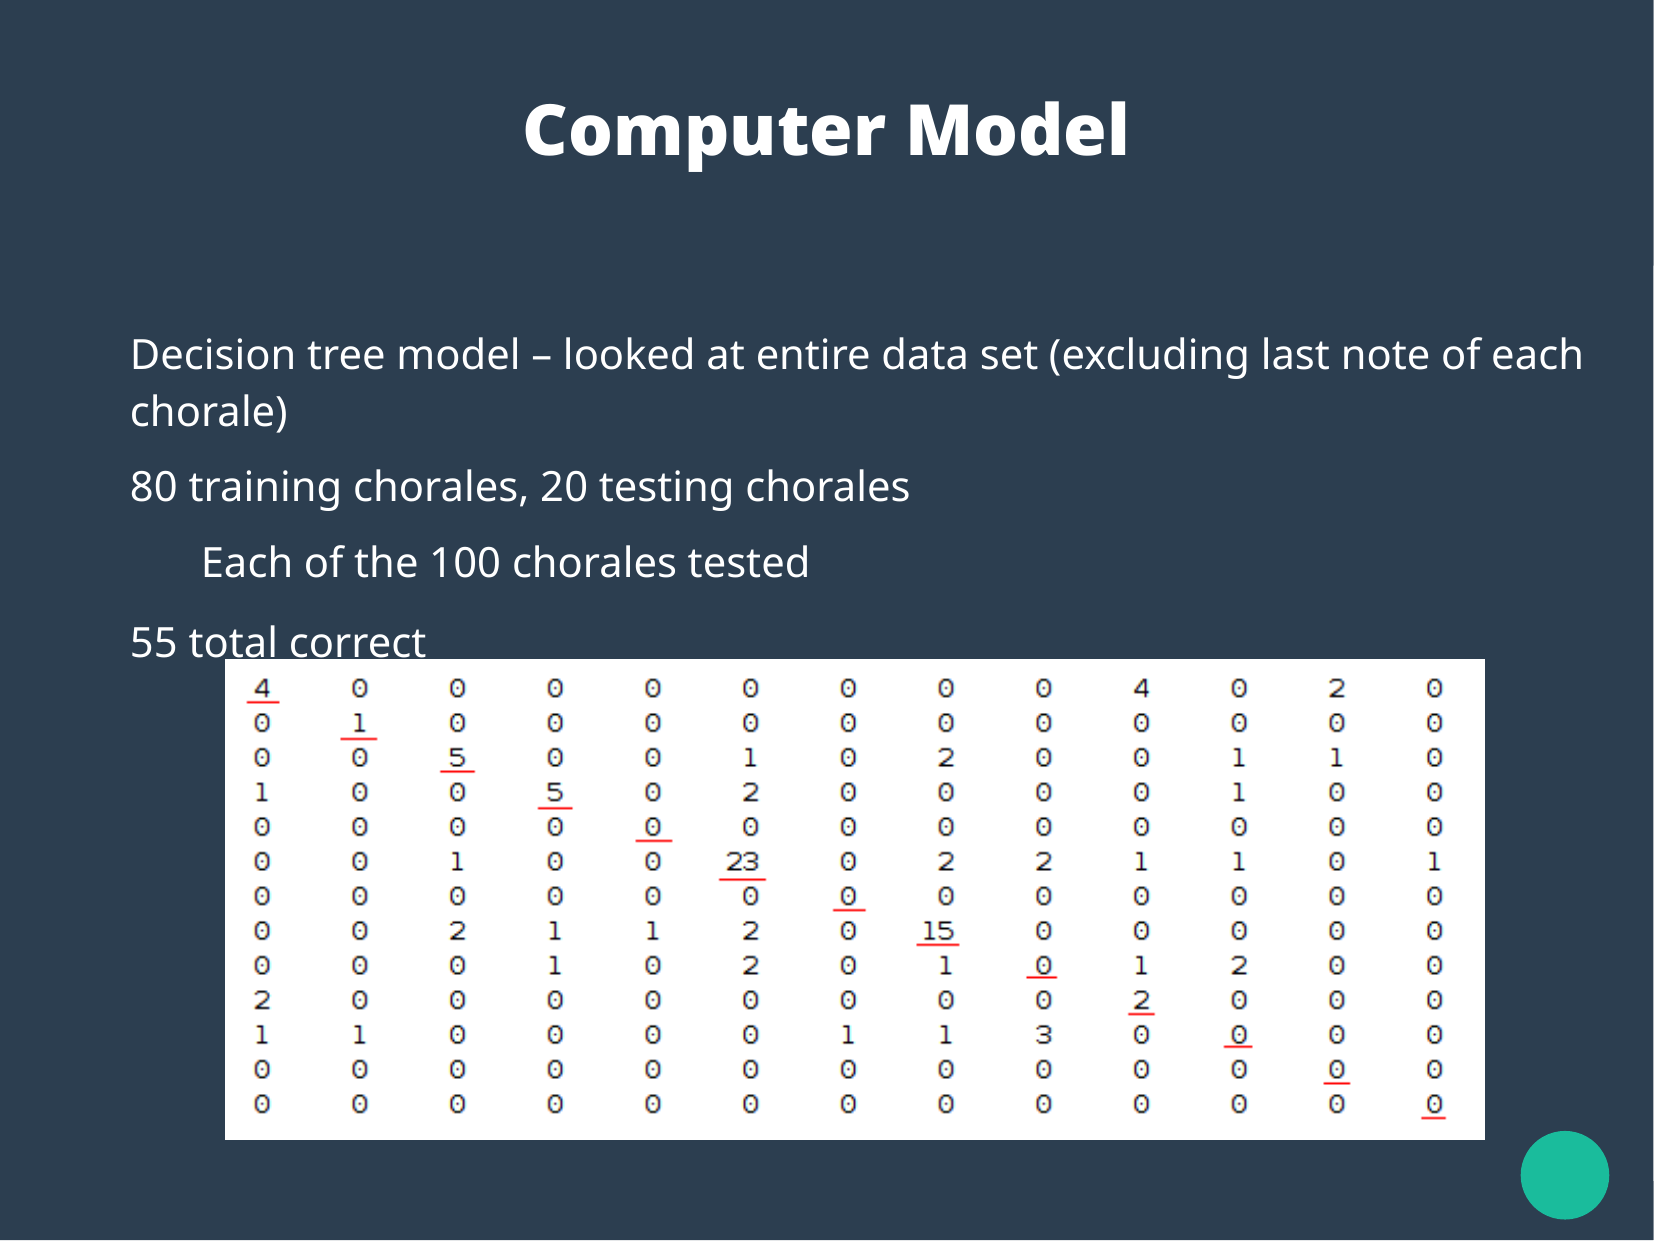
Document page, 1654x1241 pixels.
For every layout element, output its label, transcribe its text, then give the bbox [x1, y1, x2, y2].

list Decision tree model – looked at entire data set (excluding last note of each chorale) 80 training chorales, 20 testing chorales Each of the 100 chorales tested 55 total correct [59, 324, 1595, 1152]
title Computer Model [59, 49, 1595, 207]
picture [225, 659, 1485, 1141]
